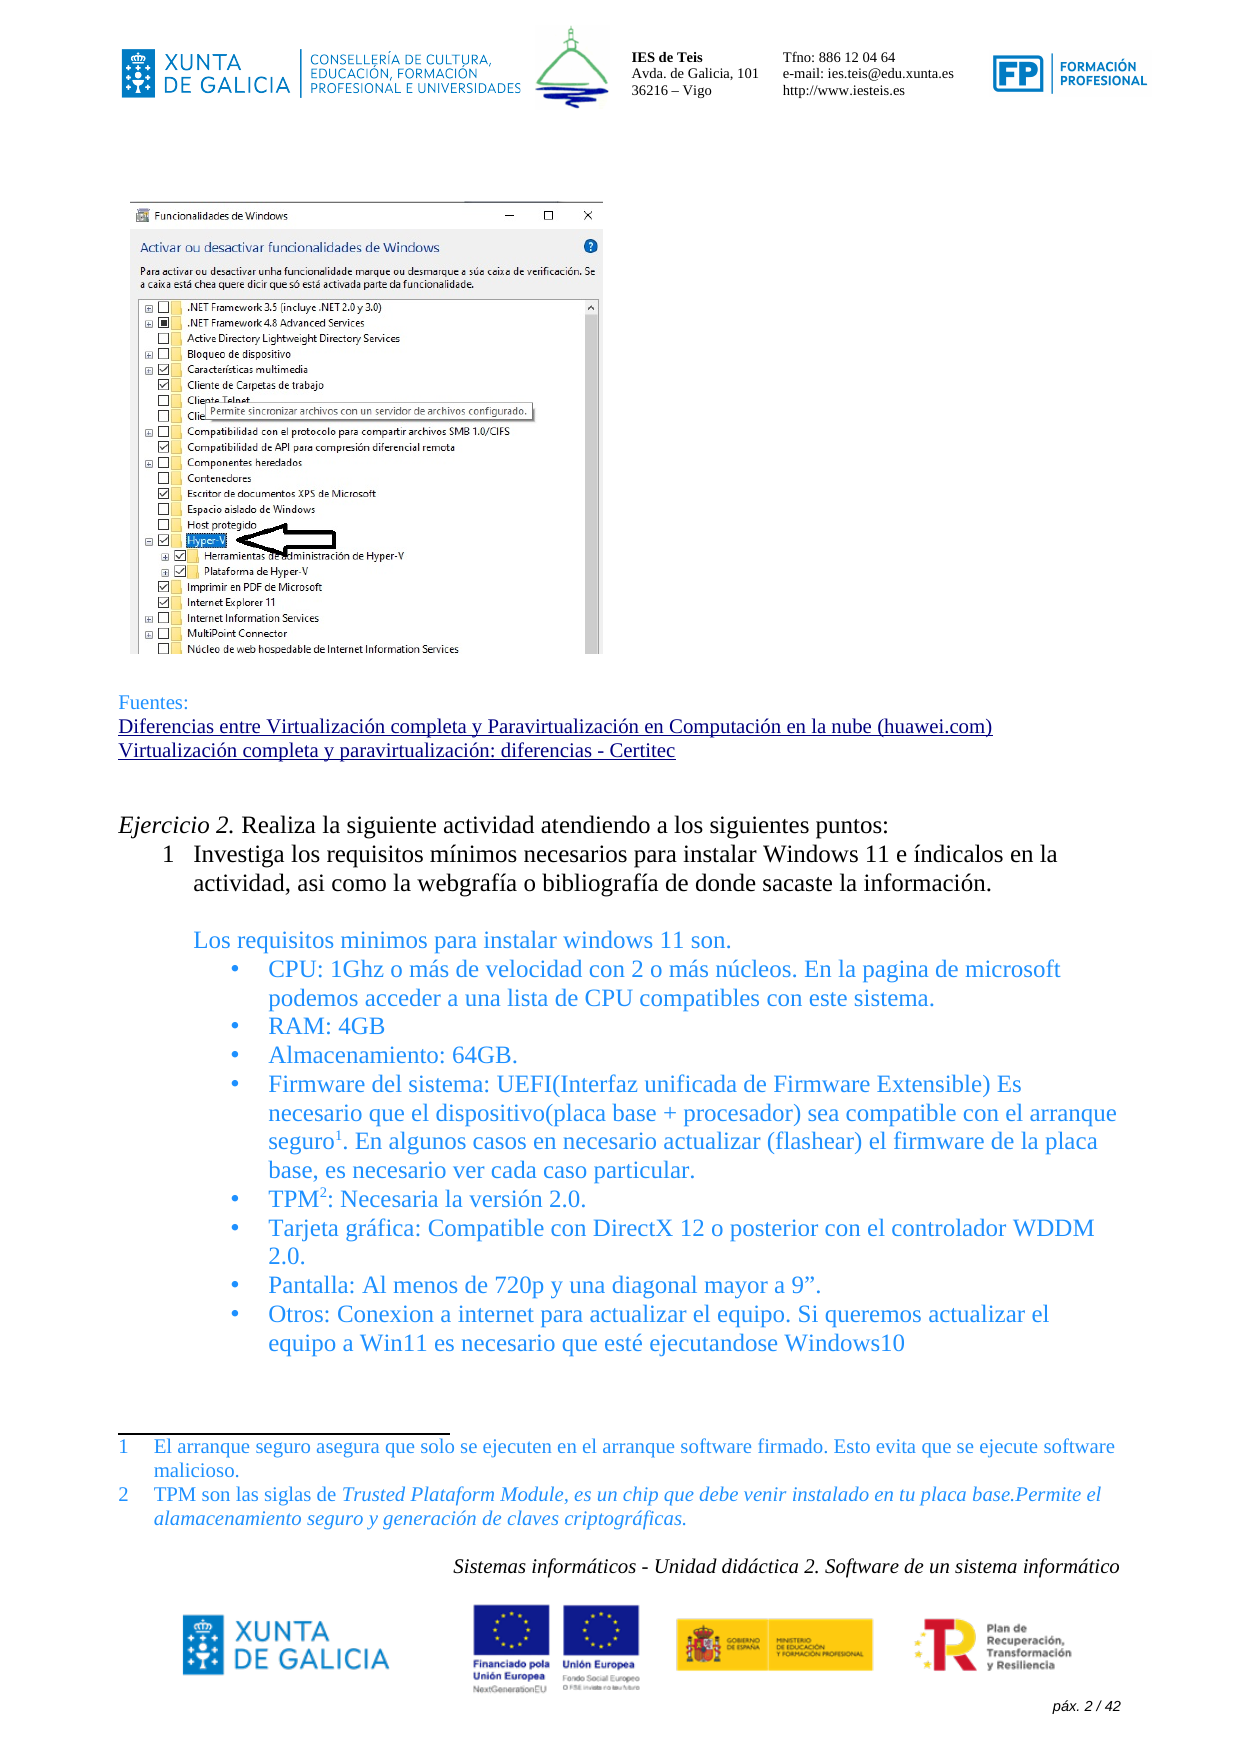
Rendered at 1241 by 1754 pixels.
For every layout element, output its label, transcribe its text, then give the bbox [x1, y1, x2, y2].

text Ejercicio 2. Realiza la siguiente actividad atendiendo a los siguientes puntos: [118, 810, 1122, 839]
text Los requisitos minimos para instalar windows 11 son. [118, 925, 1122, 954]
text Virtualización completa y paravirtualización: diferencias - Certitec [118, 738, 1122, 762]
list Almacenamiento: 64GB. [231, 1040, 1122, 1069]
picture [182, 1593, 1085, 1700]
list RAM: 4GB [231, 1011, 1122, 1040]
list TPM: Necesaria la versión 2.0. [231, 1184, 1122, 1213]
list Pantalla: Al menos de 720p y una diagonal mayor a 9”. [231, 1270, 1122, 1299]
list TPM son las siglas de Trusted Plataform Module, es un chip que debe venir instalado en tu placa base.Permite el alamacenamiento seguro y generación de claves criptográficas. [118, 1482, 1122, 1530]
picture [130, 201, 603, 654]
list CPU: 1Ghz o más de velocidad con 2 o más núcleos. En la pagina de microsoft podemos acceder a una lista de CPU compatibles con este sistema. [231, 954, 1122, 1011]
list Firmware del sistema: UEFI(Interfaz unificada de Firmware Extensible) Es necesario que el dispositivo(placa base + procesador) sea compatible con el arranque seguro. En algunos casos en necesario actualizar (flashear) el firmware de la placa base, es necesario ver cada caso particular. [231, 1069, 1122, 1184]
list El arranque seguro asegura que solo se ejecuten en el arranque software firmado. Esto evita que se ejecute software malicioso. [118, 1434, 1122, 1482]
list Otros: Conexion a internet para actualizar el equipo. Si queremos actualizar el equipo a Win11 es necesario que esté ejecutandose Windows10 [231, 1299, 1122, 1356]
picture [534, 25, 611, 110]
picture [989, 50, 1153, 97]
list Investiga los requisitos mínimos necesarios para instalar Windows 11 e índicalos en la actividad, asi como la webgrafía o bibliografía de donde sacaste la información. [156, 839, 1122, 896]
list Tarjeta gráfica: Compatible con DirectX 12 o posterior con el controlador WDDM 2.0. [231, 1213, 1122, 1270]
text Diferencias entre Virtualización completa y Paravirtualización en Computación en la nube (huawei.com) [118, 714, 1122, 738]
picture [121, 49, 521, 98]
text Fuentes: [118, 690, 1122, 714]
